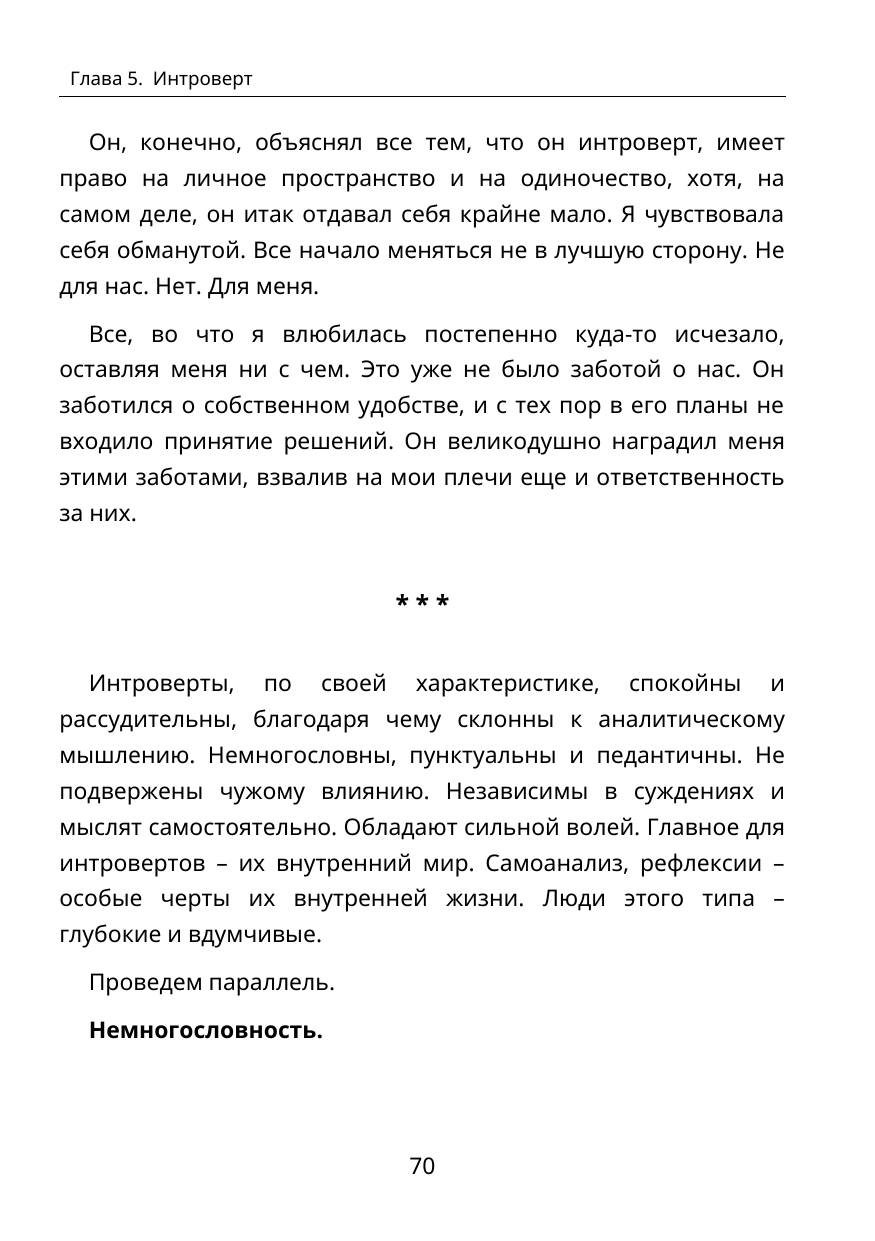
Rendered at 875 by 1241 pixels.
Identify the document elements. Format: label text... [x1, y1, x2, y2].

text Интроверты, по своей характеристике, спокойны и рассудительны, благодаря чему склонны к аналитическому мышлению. Немногословны, пунктуальны и педантичны. Не подвержены чужому влиянию. Независимы в суждениях и мыслят самостоятельно. Обладают сильной волей. Главное для интровертов – их внутренний мир. Самоанализ, рефлексии – особые черты их внутренней жизни. Люди этого типа – глубокие и вдумчивые. [59, 667, 786, 949]
text Проведем параллель. [59, 966, 786, 997]
text Немногословность. [59, 1014, 786, 1045]
subtitle * * * [59, 586, 786, 620]
text Все, во что я влюбилась постепенно куда-то исчезало, оставляя меня ни с чем. Это уже не было заботой о нас. Он заботился о собственном удобстве, и с тех пор в его планы не входило принятие решений. Он великодушно наградил меня этими заботами, взвалив на мои плечи еще и ответственность за них. [59, 317, 786, 528]
text Он, конечно, объяснял все тем, что он интроверт, имеет право на личное пространство и на одиночество, хотя, на самом деле, он итак отдавал себя крайне мало. Я чувствовала себя обманутой. Все начало меняться не в лучшую сторону. Не для нас. Нет. Для меня. [59, 126, 786, 301]
